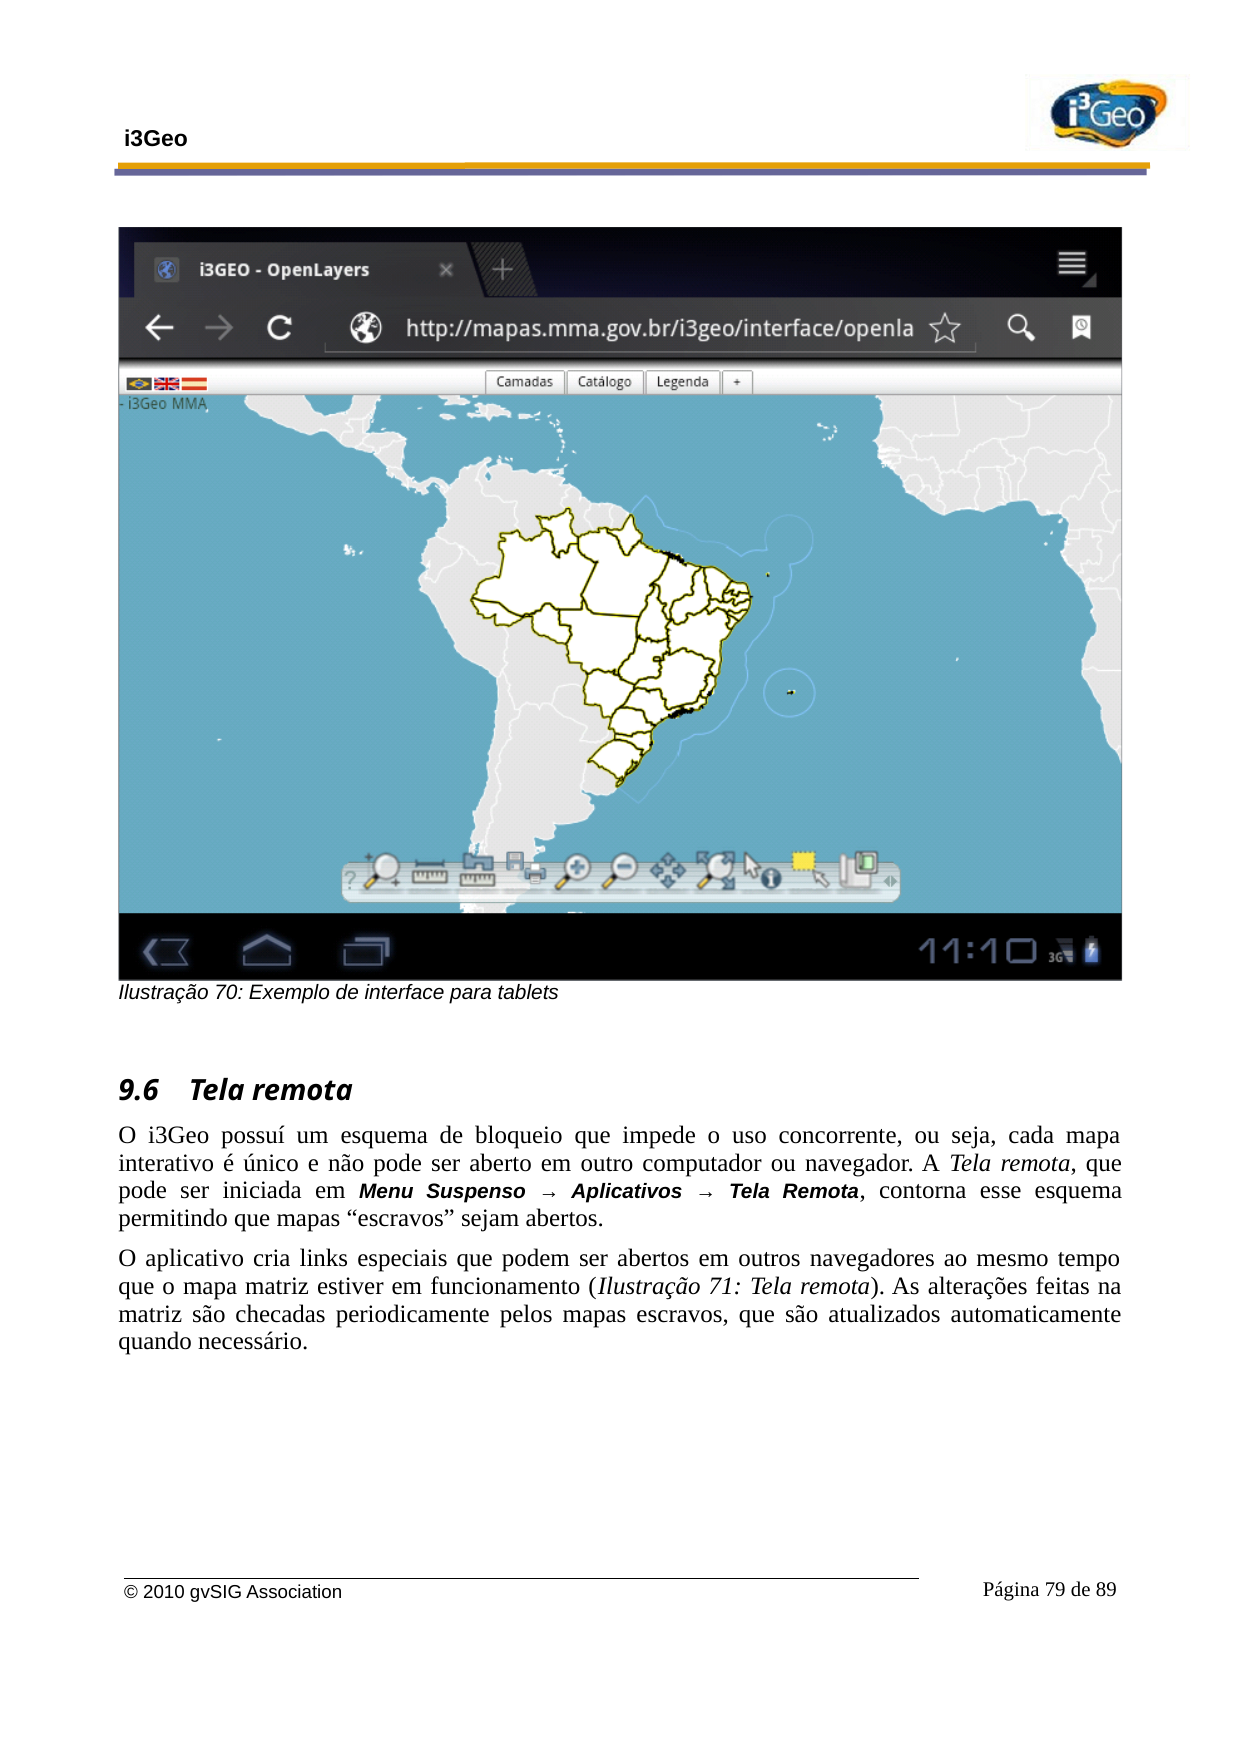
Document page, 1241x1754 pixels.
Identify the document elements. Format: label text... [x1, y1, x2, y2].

picture [118, 227, 1123, 981]
text O i3Geo possuí um esquema de bloqueio que impede o uso concorrente, ou seja, cada mapa interativo é único e não pode ser aberto em outro computador ou navegador. A Tela remota, que pode ser iniciada em menu suspenso → aplicativos → tela remota, contorna esse esquema permitindo que mapas “escravos” sejam abertos. [118, 1121, 1122, 1232]
subtitle Tela remota [118, 1069, 1122, 1108]
text Ilustração 70: Exemplo de interface para tablets [118, 981, 1122, 1004]
text O aplicativo cria links especiais que podem ser abertos em outros navegadores ao mesmo tempo que o mapa matriz estiver em funcionamento (Ilustração 71: Tela remota). As alterações feitas na matriz são checadas periodicamente pelos mapas escravos, que são atualizados automaticamente quando necessário. [118, 1244, 1122, 1355]
picture [1025, 74, 1191, 151]
